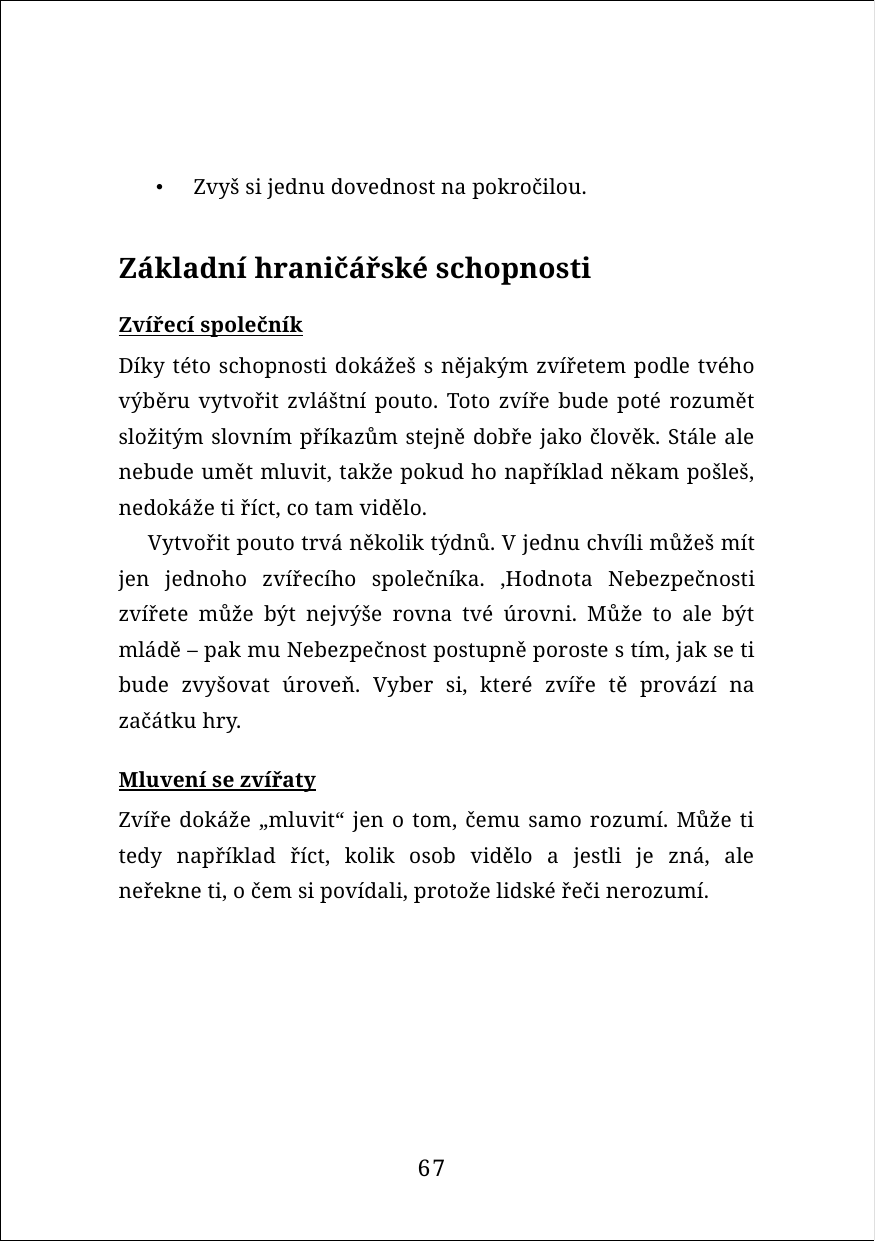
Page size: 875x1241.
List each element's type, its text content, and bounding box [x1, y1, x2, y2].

text Díky této schopnosti dokážeš s nějakým zvířetem podle tvého výběru vytvořit zvláštní pouto. Toto zvíře bude poté rozumět složitým slovním příkazům stejně dobře jako člověk. Stále ale nebude umět mluvit, takže pokud ho například někam pošleš, nedokáže ti říct, co tam vidělo. Vytvořit pouto trvá několik týdnů. V jednu chvíli můžeš mít jen jednoho zvířecího společníka. ‚Hodnota Nebezpečnosti zvířete může být nejvýše rovna tvé úrovni. Může to ale být mládě – pak mu Nebezpečnost postupně poroste s tím, jak se ti bude zvyšovat úroveň. Vyber si, které zvíře tě provází na začátku hry. [118, 351, 756, 734]
subtitle Základní hraničářské schopnosti [118, 249, 756, 287]
list Zvyš si jednu dovednost na pokročilou. [156, 172, 756, 200]
subtitle Mluvení se zvířaty [118, 765, 756, 794]
subtitle Zvířecí společník [118, 311, 756, 339]
text Zvíře dokáže „mluvit“ jen o tom, čemu samo rozumí. Může ti tedy například říct, kolik osob vidělo a jestli je zná, ale neřekne ti, o čem si povídali, protože lidské řeči nerozumí. [118, 805, 756, 905]
